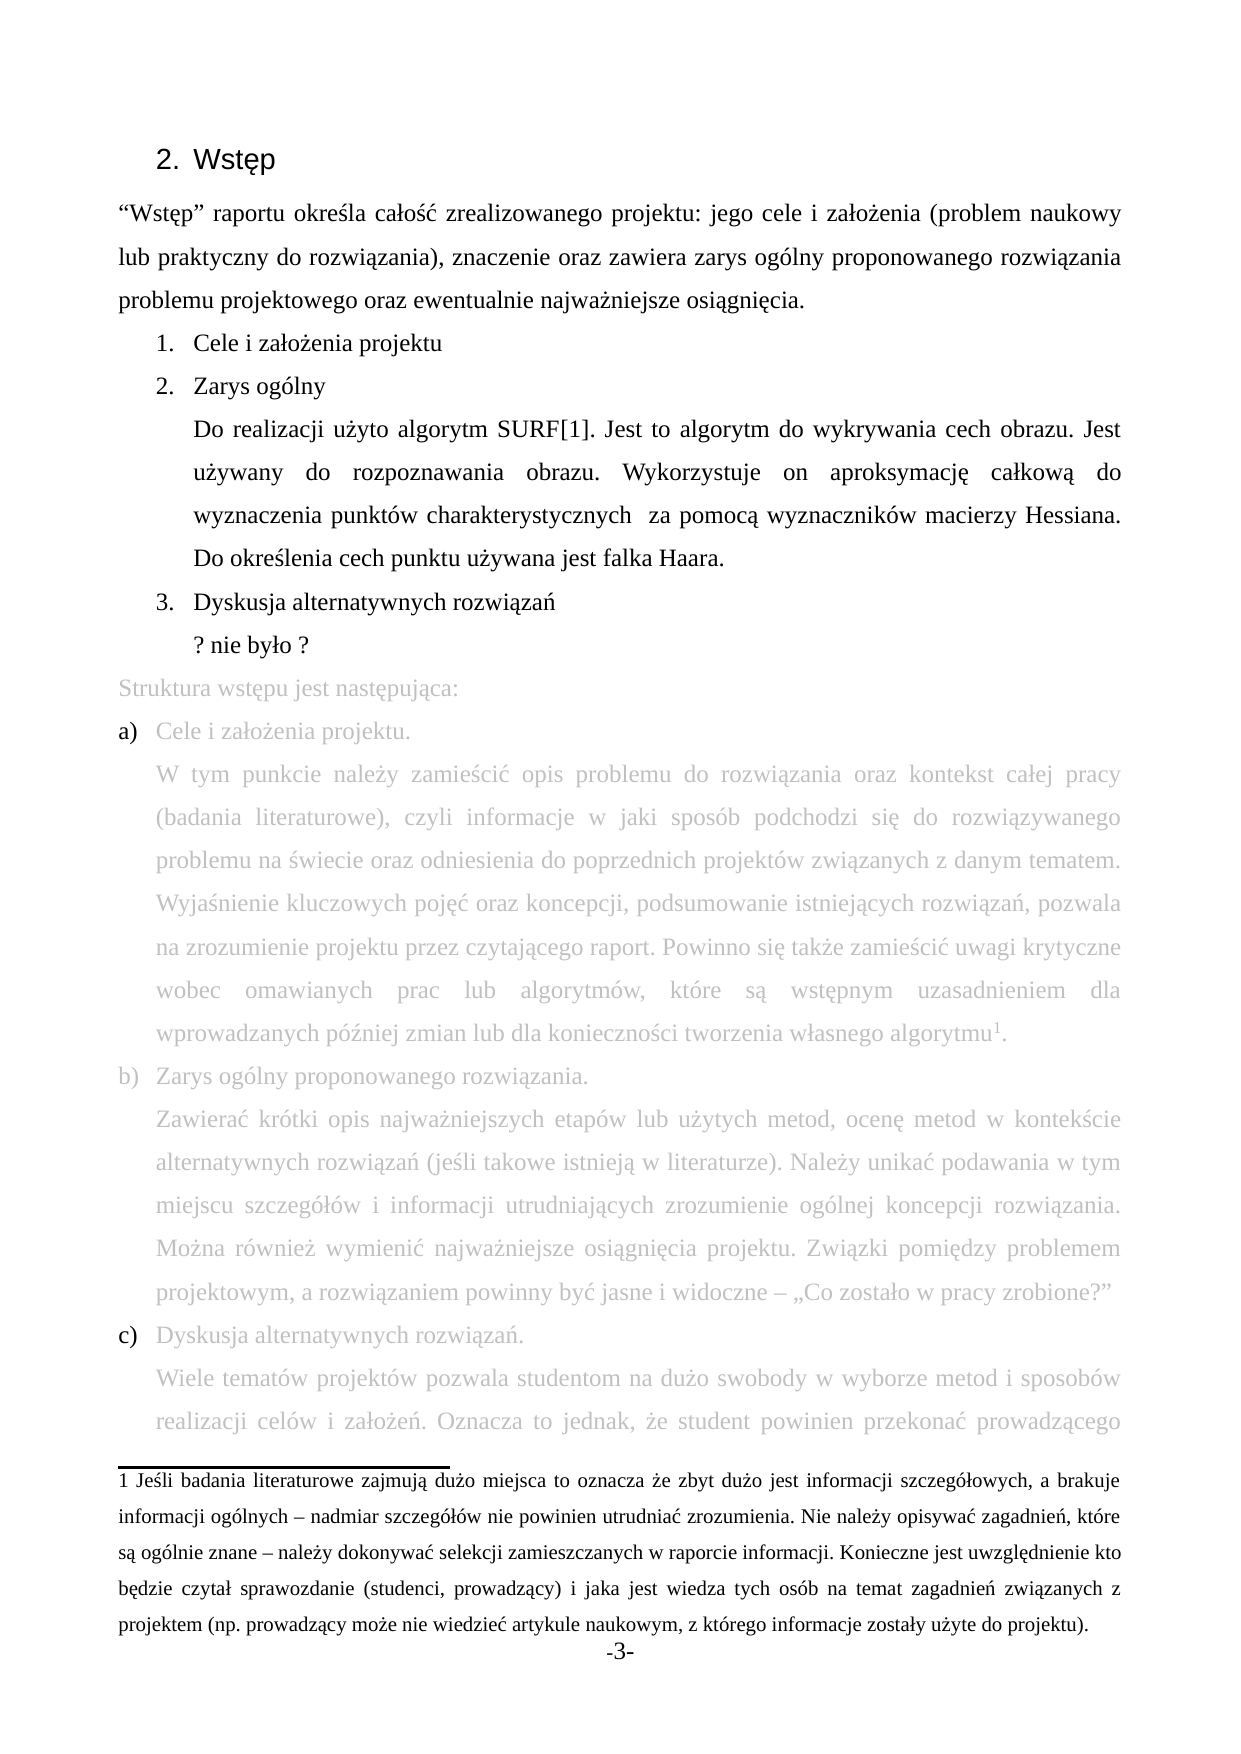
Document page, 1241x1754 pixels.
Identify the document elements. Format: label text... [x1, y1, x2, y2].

list Cele i założenia projektu. W tym punkcie należy zamieścić opis problemu do rozwiązania oraz kontekst całej pracy (badania literaturowe), czyli informacje w jaki sposób podchodzi się do rozwiązywanego problemu na świecie oraz odniesienia do poprzednich projektów związanych z danym tematem. Wyjaśnienie kluczowych pojęć oraz koncepcji, podsumowanie istniejących rozwiązań, pozwala na zrozumienie projektu przez czytającego raport. Powinno się także zamieścić uwagi krytyczne wobec omawianych prac lub algorytmów, które są wstępnym uzasadnieniem dla wprowadzanych później zmian lub dla konieczności tworzenia własnego algorytmu. [118, 716, 1122, 1047]
list ? nie było ? [156, 630, 1122, 658]
list Cele i założenia projektu [156, 328, 1122, 357]
text Struktura wstępu jest następująca: [118, 673, 1122, 702]
list Do realizacji użyto algorytm SURF[1]. Jest to algorytm do wykrywania cech obrazu. Jest używany do rozpoznawania obrazu. Wykorzystuje on aproksymację całkową do wyznaczenia punktów charakterystycznych za pomocą wyznaczników macierzy Hessiana. Do określenia cech punktu używana jest falka Haara. [156, 414, 1122, 572]
subtitle Wstęp [156, 142, 1122, 175]
list Zarys ogólny proponowanego rozwiązania. Zawierać krótki opis najważniejszych etapów lub użytych metod, ocenę metod w kontekście alternatywnych rozwiązań (jeśli takowe istnieją w literaturze). Należy unikać podawania w tym miejscu szczegółów i informacji utrudniających zrozumienie ogólnej koncepcji rozwiązania. Można również wymienić najważniejsze osiągnięcia projektu. Związki pomiędzy problemem projektowym, a rozwiązaniem powinny być jasne i widoczne – „Co zostało w pracy zrobione?” [118, 1061, 1122, 1305]
list Dyskusja alternatywnych rozwiązań. Wiele tematów projektów pozwala studentom na dużo swobody w wyborze metod i sposobów realizacji celów i założeń. Oznacza to jednak, że student powinien przekonać prowadzącego [118, 1320, 1122, 1435]
list Dyskusja alternatywnych rozwiązań [156, 587, 1122, 615]
list Zarys ogólny [156, 371, 1122, 400]
list Jeśli badania literaturowe zajmują dużo miejsca to oznacza że zbyt dużo jest informacji szczegółowych, a brakuje informacji ogólnych – nadmiar szczegółów nie powinien utrudniać zrozumienia. Nie należy opisywać zagadnień, które są ogólnie znane – należy dokonywać selekcji zamieszczanych w raporcie informacji. Konieczne jest uwzględnienie kto będzie czytał sprawozdanie (studenci, prowadzący) i jaka jest wiedza tych osób na temat zagadnień związanych z projektem (np. prowadzący może nie wiedzieć artykule naukowym, z którego informacje zostały użyte do projektu). [118, 1468, 1122, 1636]
text “Wstęp” raportu określa całość zrealizowanego projektu: jego cele i założenia (problem naukowy lub praktyczny do rozwiązania), znaczenie oraz zawiera zarys ogólny proponowanego rozwiązania problemu projektowego oraz ewentualnie najważniejsze osiągnięcia. [118, 198, 1122, 313]
